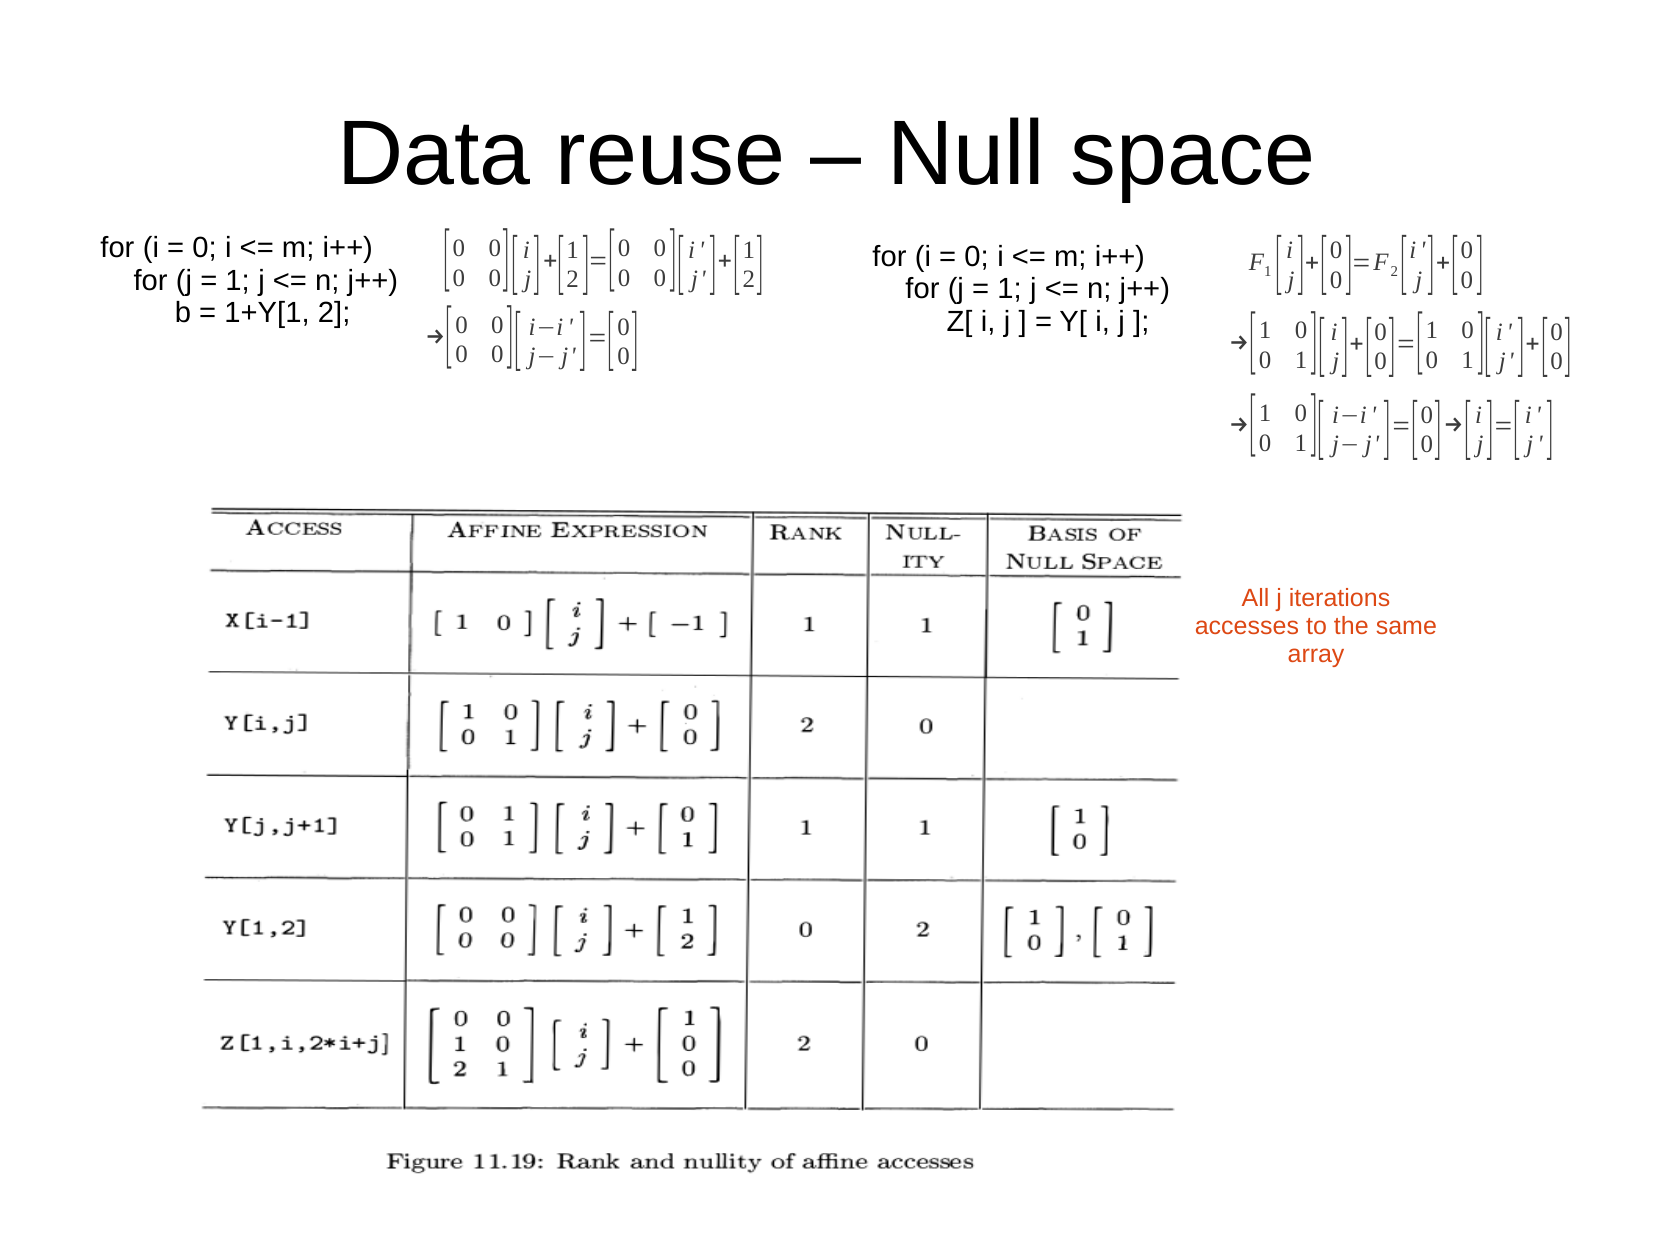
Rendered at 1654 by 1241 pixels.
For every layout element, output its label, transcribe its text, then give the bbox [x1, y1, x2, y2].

title Data reuse – Null space [82, 49, 1571, 257]
text_box All j iterations accesses to the same array [1173, 576, 1459, 676]
chart [419, 305, 645, 373]
picture [199, 502, 1189, 1178]
chart [1223, 310, 1579, 378]
chart [437, 228, 770, 296]
chart [1223, 393, 1563, 461]
text_box for (i = 0; i <= m; i++) for (j = 1; j <= n; j++) b = 1+Y[1, 2]; [85, 223, 421, 359]
chart [1240, 233, 1490, 297]
text_box for (i = 0; i <= m; i++) for (j = 1; j <= n; j++) Z[ i, j ] = Y[ i, j ]; [857, 232, 1196, 368]
